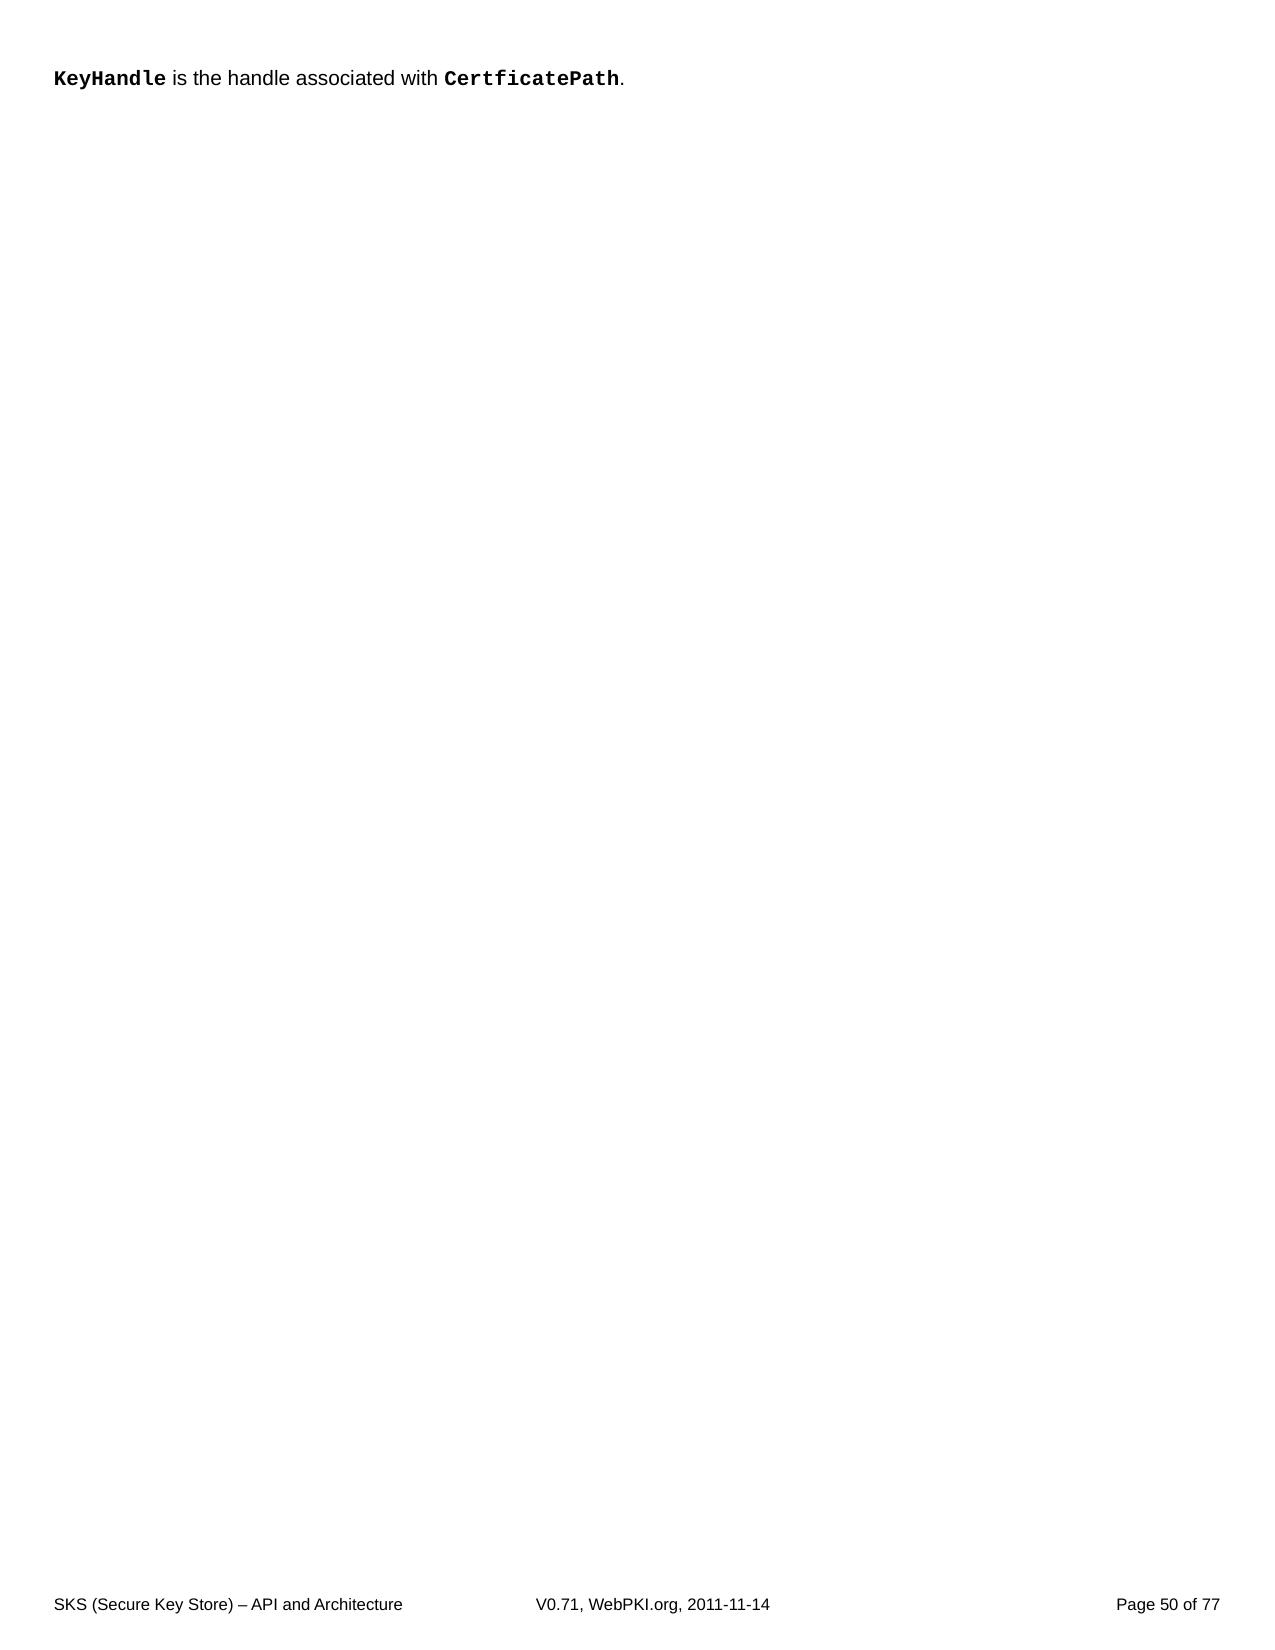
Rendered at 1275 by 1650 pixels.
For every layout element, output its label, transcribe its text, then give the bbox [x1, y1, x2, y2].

text KeyHandle is the handle associated with CertficatePath. [54, 66, 1221, 92]
